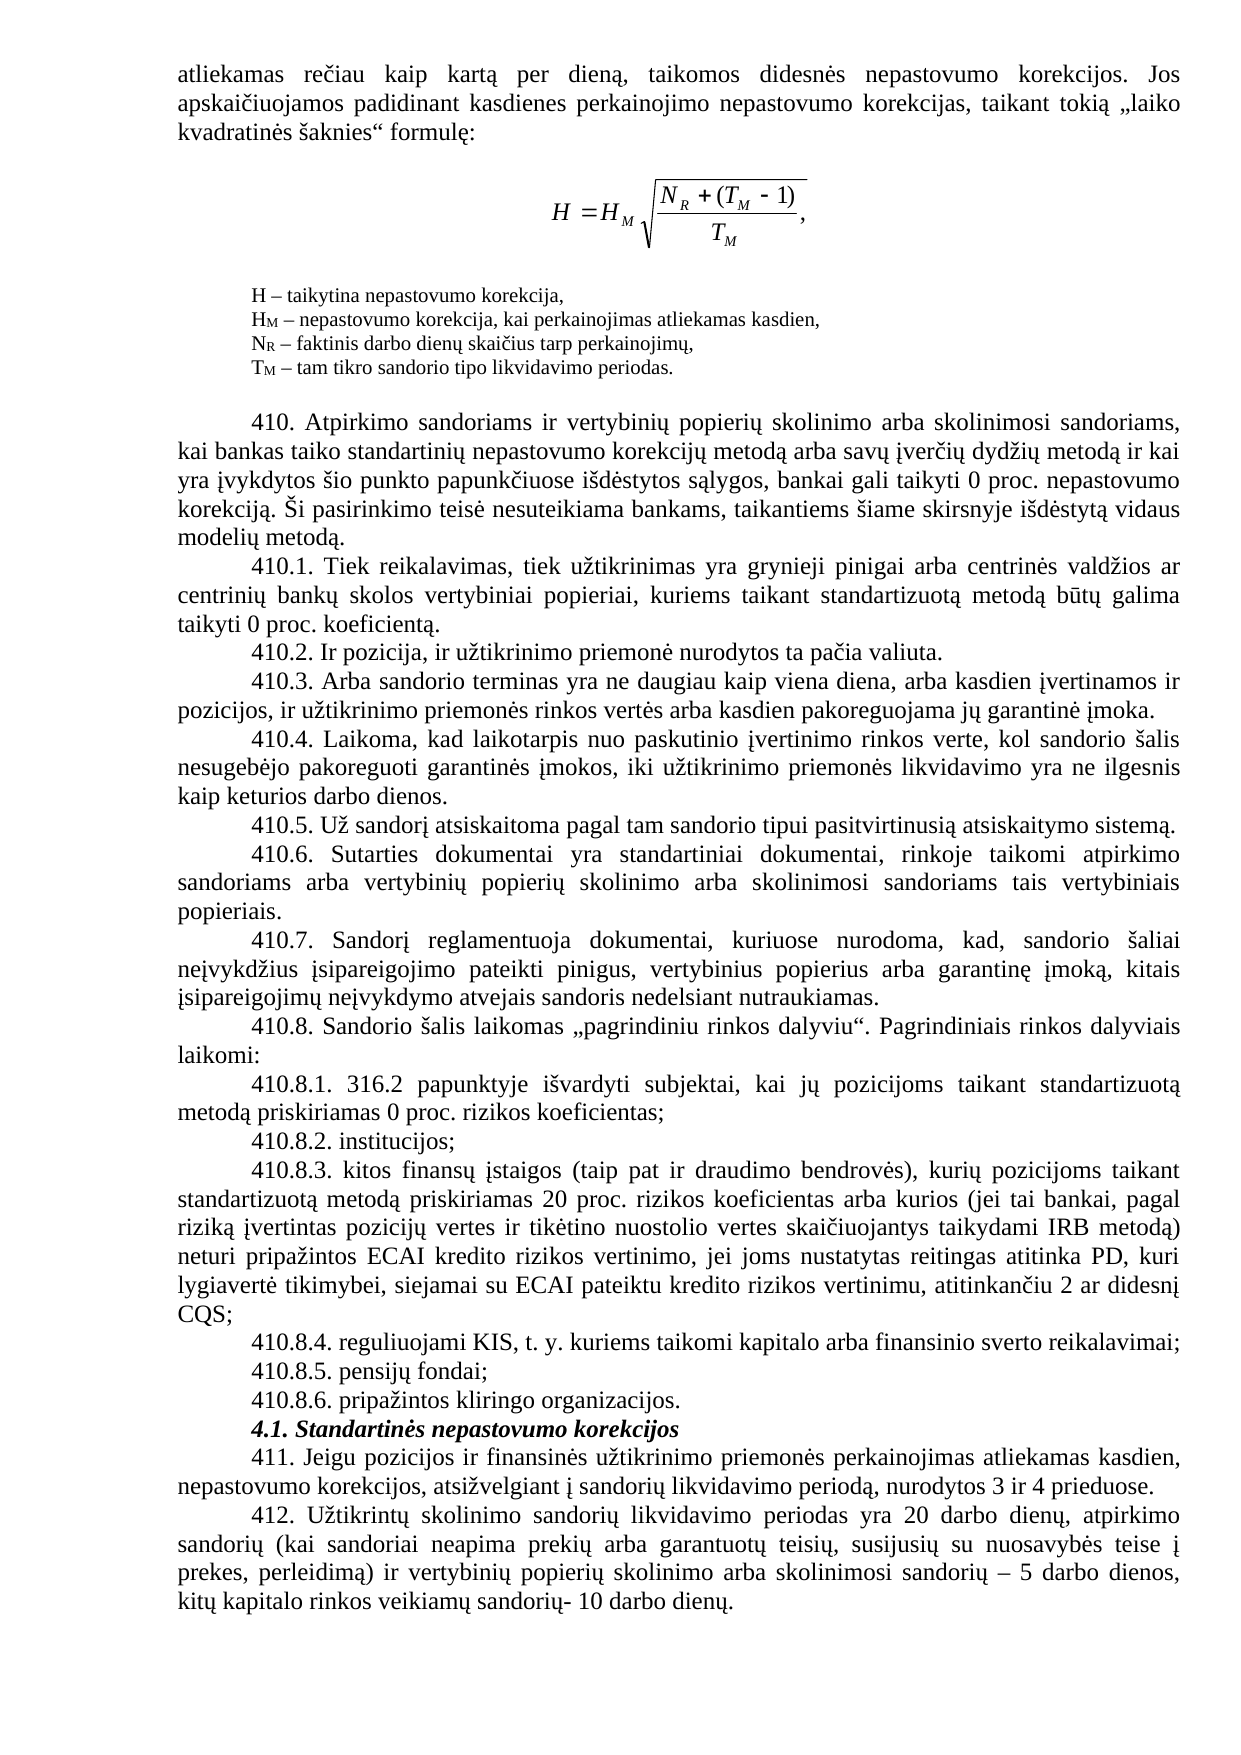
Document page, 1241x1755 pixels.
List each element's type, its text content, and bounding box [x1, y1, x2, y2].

text 410.8.2. institucijos; [177, 1126, 1181, 1155]
text 4.1. Standartinės nepastovumo korekcijos [177, 1414, 1181, 1442]
text 410.4. Laikoma, kad laikotarpis nuo paskutinio įvertinimo rinkos verte, kol sandorio šalis nesugebėjo pakoreguoti garantinės įmokos, iki užtikrinimo priemonės likvidavimo yra ne ilgesnis kaip keturios darbo dienos. [177, 724, 1181, 810]
text 410.3. Arba sandorio terminas yra ne daugiau kaip viena diena, arba kasdien įvertinamos ir pozicijos, ir užtikrinimo priemonės rinkos vertės arba kasdien pakoreguojama jų garantinė įmoka. [177, 666, 1181, 724]
text NR – faktinis darbo dienų skaičius tarp perkainojimų, [177, 331, 1181, 355]
text 410.1. Tiek reikalavimas, tiek užtikrinimas yra grynieji pinigai arba centrinės valdžios ar centrinių bankų skolos vertybiniai popieriai, kuriems taikant standartizuotą metodą būtų galima taikyti 0 proc. koeficientą. [177, 551, 1181, 637]
text TM – tam tikro sandorio tipo likvidavimo periodas. [177, 355, 1181, 379]
text H – taikytina nepastovumo korekcija, [177, 282, 1181, 307]
text 410.6. Sutarties dokumentai yra standartiniai dokumentai, rinkoje taikomi atpirkimo sandoriams arba vertybinių popierių skolinimo arba skolinimosi sandoriams tais vertybiniais popieriais. [177, 839, 1181, 925]
text 410.8.3. kitos finansų įstaigos (taip pat ir draudimo bendrovės), kurių pozicijoms taikant standartizuotą metodą priskiriamas 20 proc. rizikos koeficientas arba kurios (jei tai bankai, pagal riziką įvertintas pozicijų vertes ir tikėtino nuostolio vertes skaičiuojantys taikydami IRB metodą) neturi pripažintos ECAI kredito rizikos vertinimo, jei joms nustatytas reitingas atitinka PD, kuri lygiavertė tikimybei, siejamai su ECAI pateiktu kredito rizikos vertinimu, atitinkančiu 2 ar didesnį CQS; [177, 1155, 1181, 1327]
text 410.8. Sandorio šalis laikomas „pagrindiniu rinkos dalyviu“. Pagrindiniais rinkos dalyviais laikomi: [177, 1011, 1181, 1069]
text 410.8.4. reguliuojami KIS, t. y. kuriems taikomi kapitalo arba finansinio sverto reikalavimai; [177, 1327, 1181, 1356]
text 411. Jeigu pozicijos ir finansinės užtikrinimo priemonės perkainojimas atliekamas kasdien, nepastovumo korekcijos, atsižvelgiant į sandorių likvidavimo periodą, nurodytos 3 ir 4 prieduose. [177, 1442, 1181, 1500]
text atliekamas rečiau kaip kartą per dieną, taikomos didesnės nepastovumo korekcijos. Jos apskaičiuojamos padidinant kasdienes perkainojimo nepastovumo korekcijas, taikant tokią „laiko kvadratinės šaknies“ formulę: [177, 59, 1181, 145]
text HM – nepastovumo korekcija, kai perkainojimas atliekamas kasdien, [177, 307, 1181, 331]
text 410.8.6. pripažintos kliringo organizacijos. [177, 1385, 1181, 1414]
text 410.8.5. pensijų fondai; [177, 1356, 1181, 1385]
text 410.5. Už sandorį atsiskaitoma pagal tam sandorio tipui pasitvirtinusią atsiskaitymo sistemą. [177, 810, 1181, 839]
text 412. Užtikrintų skolinimo sandorių likvidavimo periodas yra 20 darbo dienų, atpirkimo sandorių (kai sandoriai neapima prekių arba garantuotų teisių, susijusių su nuosavybės teise į prekes, perleidimą) ir vertybinių popierių skolinimo arba skolinimosi sandorių – 5 darbo dienos, kitų kapitalo rinkos veikiamų sandorių- 10 darbo dienų. [177, 1500, 1181, 1615]
text 410.8.1. 316.2 papunktyje išvardyti subjektai, kai jų pozicijoms taikant standartizuotą metodą priskiriamas 0 proc. rizikos koeficientas; [177, 1069, 1181, 1126]
text 410.7. Sandorį reglamentuoja dokumentai, kuriuose nurodoma, kad, sandorio šaliai neįvykdžius įsipareigojimo pateikti pinigus, vertybinius popierius arba garantinę įmoką, kitais įsipareigojimų neįvykdymo atvejais sandoris nedelsiant nutraukiamas. [177, 925, 1181, 1011]
text 410.2. Ir pozicija, ir užtikrinimo priemonė nurodytos ta pačia valiuta. [177, 637, 1181, 666]
text 410. Atpirkimo sandoriams ir vertybinių popierių skolinimo arba skolinimosi sandoriams, kai bankas taiko standartinių nepastovumo korekcijų metodą arba savų įverčių dydžių metodą ir kai yra įvykdytos šio punkto papunkčiuose išdėstytos sąlygos, bankai gali taikyti 0 proc. nepastovumo korekciją. Ši pasirinkimo teisė nesuteikiama bankams, taikantiems šiame skirsnyje išdėstytą vidaus modelių metodą. [177, 407, 1181, 551]
